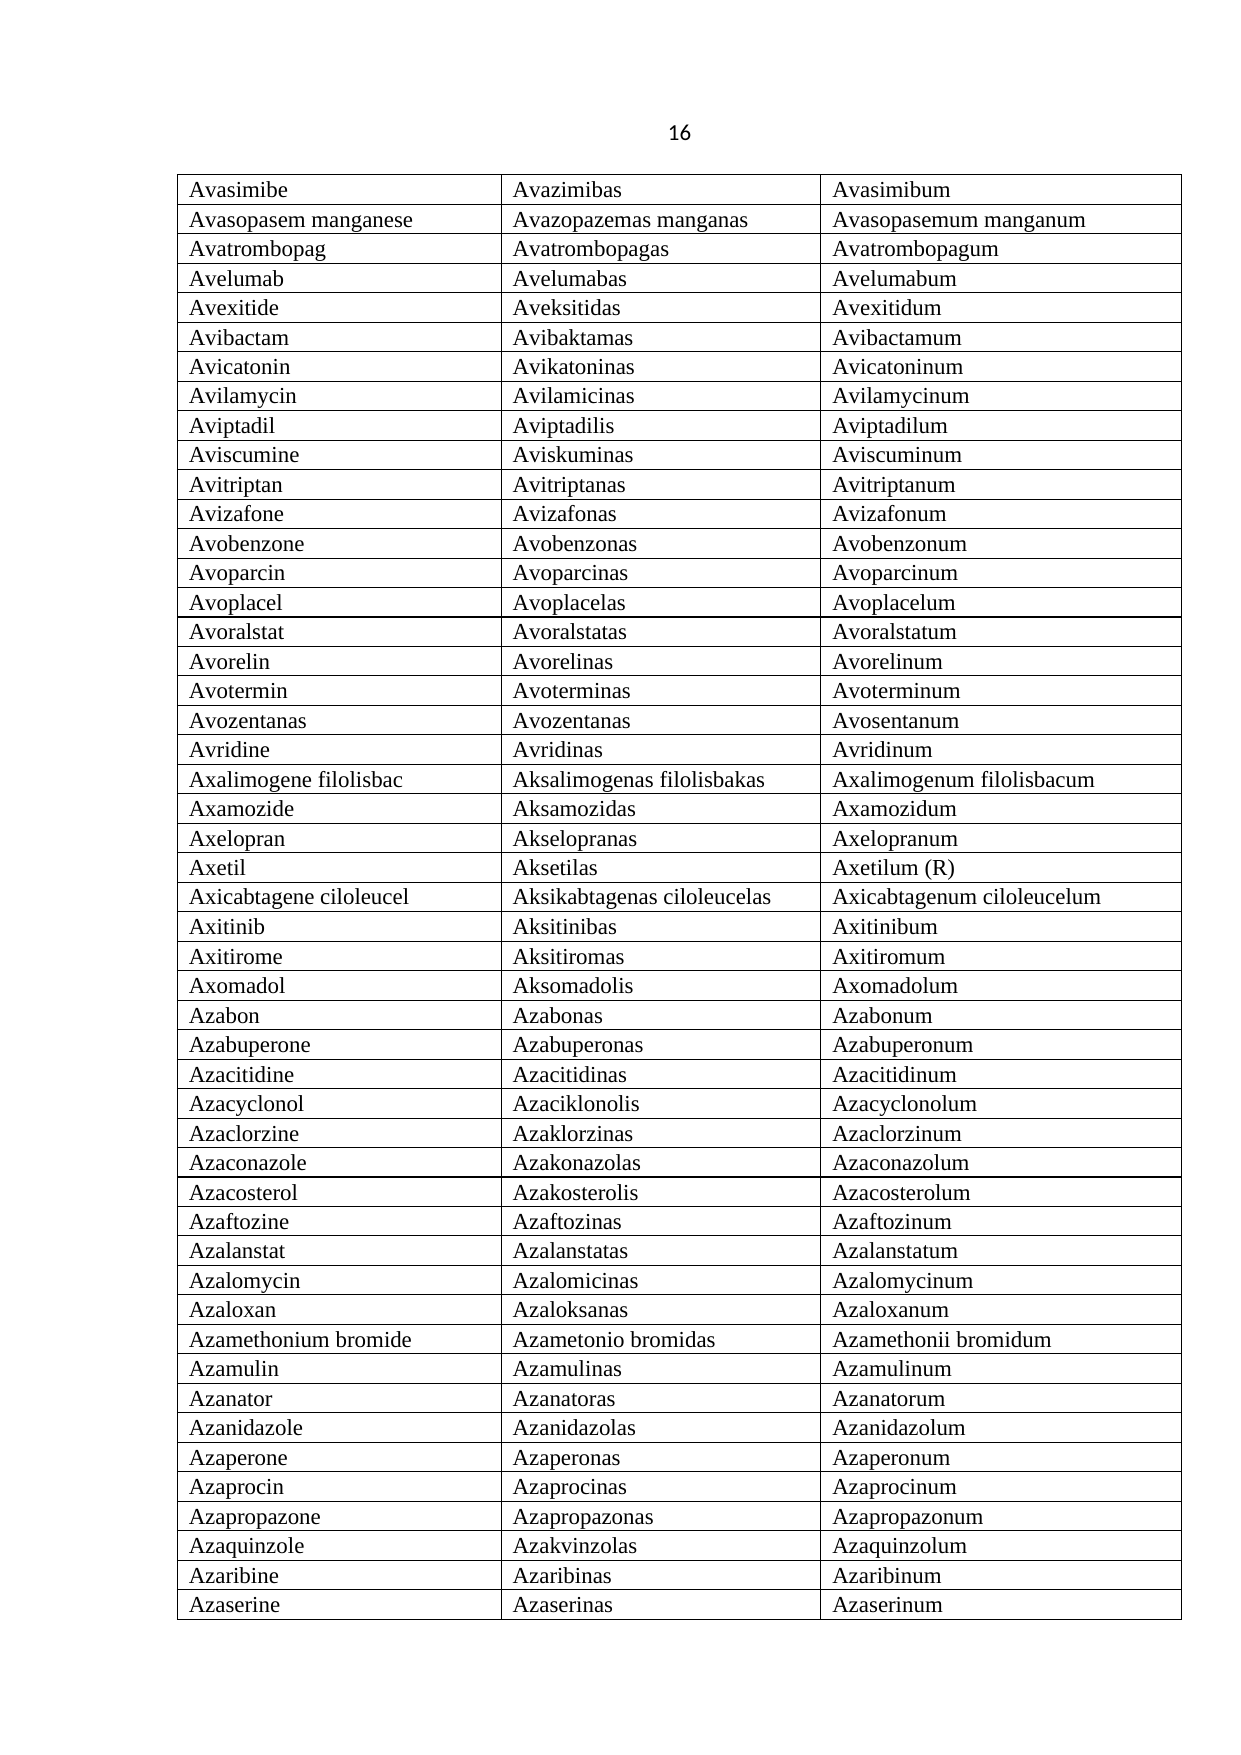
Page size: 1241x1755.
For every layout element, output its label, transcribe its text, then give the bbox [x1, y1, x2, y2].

table_cell Avasimibum [821, 175, 1181, 204]
table_cell Avorelinas [502, 647, 820, 675]
table_cell Aksetilas [502, 853, 820, 882]
table_cell Azanidazole [178, 1413, 501, 1442]
table_cell Avosentanum [821, 706, 1181, 734]
table_cell Azaperone [178, 1443, 501, 1471]
table_cell Azaclorzine [178, 1119, 501, 1147]
table_cell Azalomycin [178, 1266, 501, 1294]
table_cell Akselopranas [502, 824, 820, 852]
table_cell Azaftozinas [502, 1207, 820, 1235]
table_cell Avobenzone [178, 529, 501, 557]
table_cell Avilamycin [178, 382, 501, 410]
table_cell Azanatoras [502, 1384, 820, 1412]
table_cell Avasopasemum manganum [821, 205, 1181, 233]
table_cell Avoralstatas [502, 618, 820, 646]
table_cell Avilamycinum [821, 382, 1181, 410]
table_cell Azacosterolum [821, 1178, 1181, 1206]
table_cell Azaclorzinum [821, 1119, 1181, 1147]
table_cell Avatrombopagas [502, 234, 820, 263]
table_cell Azalomycinum [821, 1266, 1181, 1294]
table_cell Azalomicinas [502, 1266, 820, 1294]
table_cell Azamethonium bromide [178, 1325, 501, 1353]
table_cell Avitriptan [178, 470, 501, 498]
table_cell Azanatorum [821, 1384, 1181, 1412]
table_cell Avridine [178, 735, 501, 764]
table_cell Azacitidinas [502, 1060, 820, 1088]
table_cell Azaklorzinas [502, 1119, 820, 1147]
table_cell Aviptadil [178, 411, 501, 439]
table_cell Avazopazemas manganas [502, 205, 820, 233]
table_cell Axicabtagene ciloleucel [178, 883, 501, 911]
table_cell Avexitidum [821, 293, 1181, 322]
table_cell Azacitidine [178, 1060, 501, 1088]
table_cell Azaperonum [821, 1443, 1181, 1471]
table_cell Azakonazolas [502, 1148, 820, 1176]
table_cell Aviptadilis [502, 411, 820, 439]
table_cell Axitirome [178, 942, 501, 970]
table_cell Azamethonii bromidum [821, 1325, 1181, 1353]
table_cell Axicabtagenum ciloleucelum [821, 883, 1181, 911]
table_cell Azaftozinum [821, 1207, 1181, 1235]
table_cell Avasopasem manganese [178, 205, 501, 233]
table_cell Avridinas [502, 735, 820, 764]
table_cell Azacyclonolum [821, 1089, 1181, 1117]
table_cell Azanator [178, 1384, 501, 1412]
table_cell Azaserinas [502, 1590, 820, 1619]
table_cell Azaloxan [178, 1295, 501, 1324]
table_cell Azabuperonum [821, 1030, 1181, 1058]
table_cell Axamozidum [821, 794, 1181, 823]
table_cell Avorelin [178, 647, 501, 675]
table_cell Aksamozidas [502, 794, 820, 823]
table_cell Avridinum [821, 735, 1181, 764]
table_cell Azamulinum [821, 1354, 1181, 1383]
table_cell Avoralstatum [821, 618, 1181, 646]
table_cell Avoplacelum [821, 588, 1181, 616]
table_cell Axamozide [178, 794, 501, 823]
table_cell Axetilum (R) [821, 853, 1181, 882]
table_cell Azabonum [821, 1001, 1181, 1029]
table_cell Azaloksanas [502, 1295, 820, 1324]
table_cell Azamulin [178, 1354, 501, 1383]
table_cell Azacosterol [178, 1178, 501, 1206]
table_cell Azapropazonum [821, 1502, 1181, 1530]
table_cell Aveksitidas [502, 293, 820, 322]
table_cell Azametonio bromidas [502, 1325, 820, 1353]
table_cell Azaserine [178, 1590, 501, 1619]
table_cell Avazimibas [502, 175, 820, 204]
table_cell Avizafone [178, 500, 501, 528]
table_cell Azaciklonolis [502, 1089, 820, 1117]
table_cell Azacyclonol [178, 1089, 501, 1117]
table_cell Avikatoninas [502, 352, 820, 381]
table_cell Azaprocinum [821, 1472, 1181, 1501]
table_cell Avicatonin [178, 352, 501, 381]
table_cell Aksomadolis [502, 971, 820, 999]
table_cell Azaprocin [178, 1472, 501, 1501]
table_cell Azalanstatas [502, 1236, 820, 1265]
table_cell Azabuperonas [502, 1030, 820, 1058]
table_cell Axetil [178, 853, 501, 882]
table_cell Axitinibum [821, 912, 1181, 941]
table_cell Azaquinzole [178, 1531, 501, 1560]
table_cell Avozentanas [502, 706, 820, 734]
table_cell Azakosterolis [502, 1178, 820, 1206]
table_cell Avelumabum [821, 264, 1181, 292]
table_cell Avorelinum [821, 647, 1181, 675]
table_cell Avibactam [178, 323, 501, 351]
table_cell Azalanstat [178, 1236, 501, 1265]
table_cell Avoplacel [178, 588, 501, 616]
table_cell Azalanstatum [821, 1236, 1181, 1265]
table_cell Azamulinas [502, 1354, 820, 1383]
table_cell Azaribinum [821, 1561, 1181, 1589]
table_cell Avibaktamas [502, 323, 820, 351]
table_cell Axomadol [178, 971, 501, 999]
table_cell Axomadolum [821, 971, 1181, 999]
table_cell Axelopran [178, 824, 501, 852]
table_cell Azaperonas [502, 1443, 820, 1471]
table_cell Azaconazole [178, 1148, 501, 1176]
table_cell Azabon [178, 1001, 501, 1029]
table_cell Azabuperone [178, 1030, 501, 1058]
table_cell Avoralstat [178, 618, 501, 646]
table_cell Azapropazone [178, 1502, 501, 1530]
table_cell Azaribine [178, 1561, 501, 1589]
table_cell Axalimogenum filolisbacum [821, 765, 1181, 793]
table_cell Aksikabtagenas ciloleucelas [502, 883, 820, 911]
table_cell Azanidazolum [821, 1413, 1181, 1442]
table_cell Azaconazolum [821, 1148, 1181, 1176]
table_cell Azanidazolas [502, 1413, 820, 1442]
table_cell Azaserinum [821, 1590, 1181, 1619]
table_cell Azakvinzolas [502, 1531, 820, 1560]
table_cell Azapropazonas [502, 1502, 820, 1530]
table_cell Avobenzonas [502, 529, 820, 557]
table_cell Avexitide [178, 293, 501, 322]
table_cell Avibactamum [821, 323, 1181, 351]
table_cell Aksitinibas [502, 912, 820, 941]
table_cell Avoterminas [502, 676, 820, 705]
table_cell Azaloxanum [821, 1295, 1181, 1324]
table_cell Avobenzonum [821, 529, 1181, 557]
table_cell Avatrombopagum [821, 234, 1181, 263]
table_cell Avilamicinas [502, 382, 820, 410]
table_cell Avoparcinum [821, 559, 1181, 587]
table_cell Axitiromum [821, 942, 1181, 970]
table_cell Azaprocinas [502, 1472, 820, 1501]
table_cell Avizafonas [502, 500, 820, 528]
table_cell Axitinib [178, 912, 501, 941]
table_cell Axalimogene filolisbac [178, 765, 501, 793]
table_cell Azaquinzolum [821, 1531, 1181, 1560]
table_cell Avoparcinas [502, 559, 820, 587]
table_cell Aviscumine [178, 441, 501, 469]
table_cell Avoplacelas [502, 588, 820, 616]
table_cell Avitriptanum [821, 470, 1181, 498]
table_cell Aviptadilum [821, 411, 1181, 439]
table_cell Aksalimogenas filolisbakas [502, 765, 820, 793]
table_cell Azaribinas [502, 1561, 820, 1589]
table_cell Avoparcin [178, 559, 501, 587]
table_cell Avelumabas [502, 264, 820, 292]
table_cell Azacitidinum [821, 1060, 1181, 1088]
table_cell Avitriptanas [502, 470, 820, 498]
table_cell Aviscuminum [821, 441, 1181, 469]
table_cell Avotermin [178, 676, 501, 705]
table_cell Aviskuminas [502, 441, 820, 469]
table_cell Azaftozine [178, 1207, 501, 1235]
table_cell Avelumab [178, 264, 501, 292]
table_cell Aksitiromas [502, 942, 820, 970]
table_cell Avicatoninum [821, 352, 1181, 381]
table_cell Axelopranum [821, 824, 1181, 852]
table_cell Avasimibe [178, 175, 501, 204]
table_cell Avatrombopag [178, 234, 501, 263]
table_cell Avoterminum [821, 676, 1181, 705]
table_cell Avozentanas [178, 706, 501, 734]
table_cell Azabonas [502, 1001, 820, 1029]
table_cell Avizafonum [821, 500, 1181, 528]
